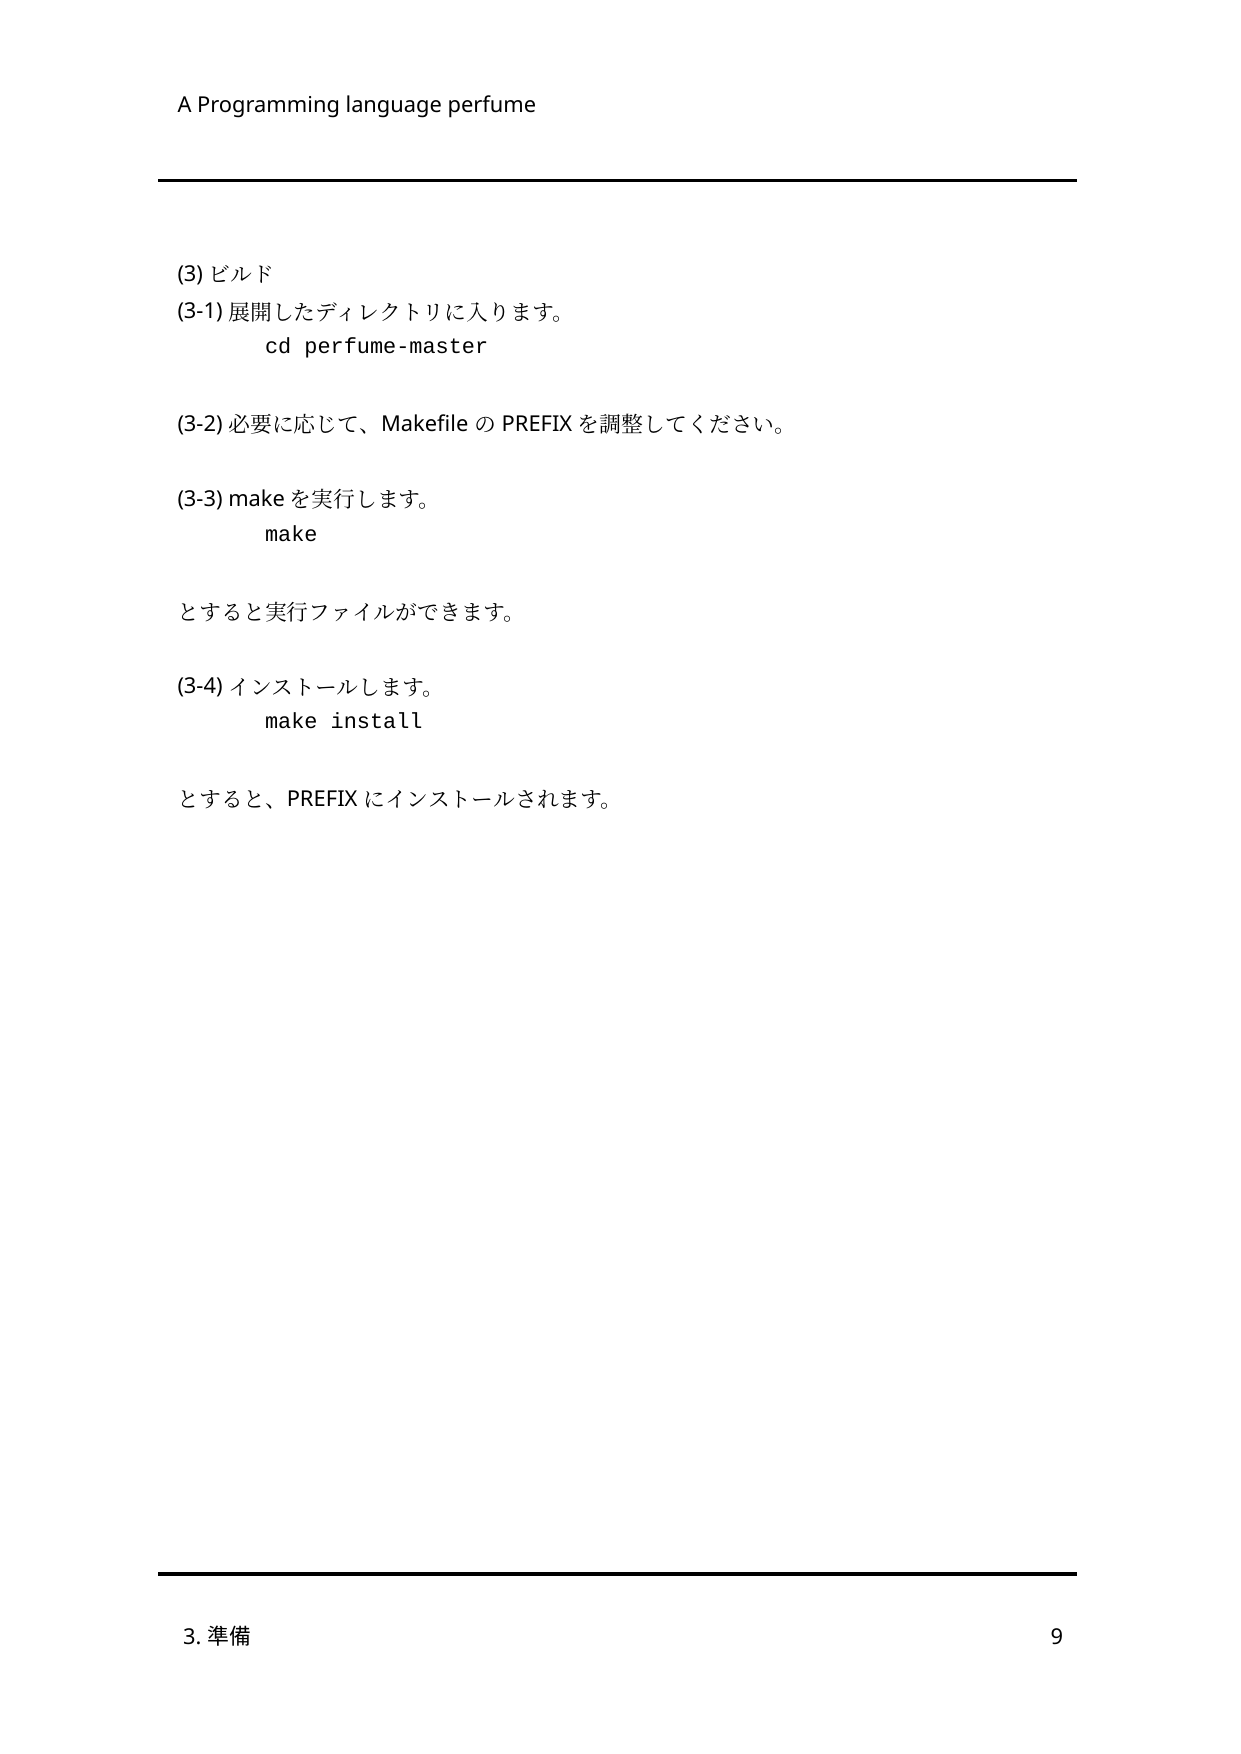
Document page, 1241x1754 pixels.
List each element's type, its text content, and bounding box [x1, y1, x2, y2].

text (3-1) 展開したディレクトリに入ります。 [177, 292, 1063, 329]
text とすると実行ファイルができます。 [177, 592, 1063, 629]
text (3-2) 必要に応じて、Makefile の PREFIX を調整してください。 [177, 404, 1063, 442]
text make [177, 517, 1063, 554]
text (3-3) makeを実行します。 [177, 479, 1063, 517]
text cd perfume-master [177, 329, 1063, 367]
text make install [177, 704, 1063, 742]
text (3) ビルド [177, 254, 1063, 292]
text (3-4) インストールします。 [177, 667, 1063, 704]
text とすると、PREFIX にインストールされます。 [177, 779, 1063, 817]
